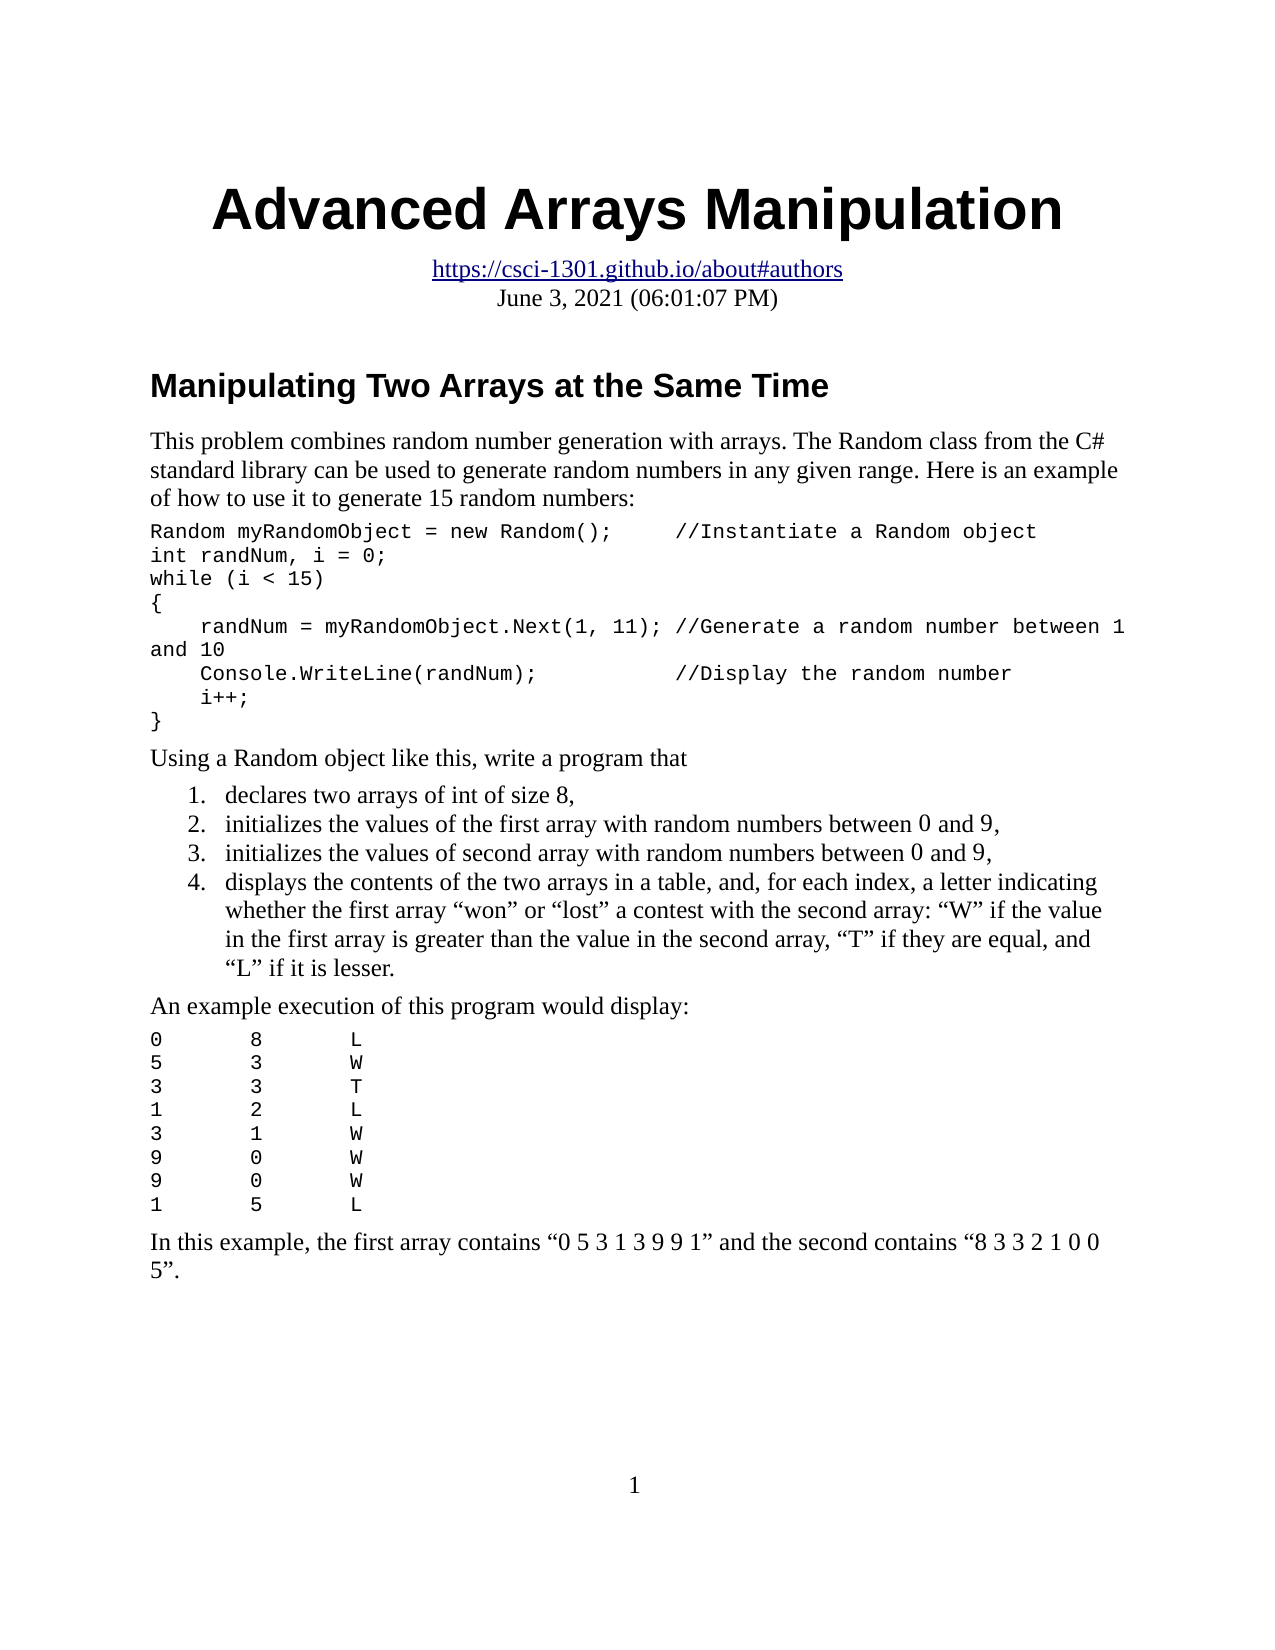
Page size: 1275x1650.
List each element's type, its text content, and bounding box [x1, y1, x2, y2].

text 9 0 W [150, 1170, 1125, 1194]
text { [150, 592, 1125, 616]
text https://csci-1301.github.io/about#authors [150, 254, 1125, 283]
list initializes the values of second array with random numbers between and , [187, 838, 1125, 867]
text Random myRandomObject = new Random(); //Instantiate a Random object [150, 521, 1125, 545]
text while (i < 15) [150, 568, 1125, 592]
text This problem combines random number generation with arrays. The Random class from the C# standard library can be used to generate random numbers in any given range. Here is an example of how to use it to generate 15 random numbers: [150, 426, 1125, 512]
text i++; [150, 687, 1125, 710]
list initializes the values of the first array with random numbers between and , [187, 809, 1125, 838]
text June 3, 2021 (06:01:07 PM) [150, 283, 1125, 312]
text randNum = myRandomObject.Next(1, 11); //Generate a random number between 1 and 10 [150, 616, 1125, 663]
text An example execution of this program would display: [150, 991, 1125, 1019]
text int randNum, i = 0; [150, 545, 1125, 568]
text 1 5 L [150, 1194, 1125, 1218]
text } [150, 710, 1125, 734]
text Console.WriteLine(randNum); //Display the random number [150, 663, 1125, 687]
text 3 3 T [150, 1076, 1125, 1099]
text 9 0 W [150, 1147, 1125, 1170]
text In this example, the first array contains “0 5 3 1 3 9 9 1” and the second contains “8 3 3 2 1 0 0 5”. [150, 1227, 1125, 1284]
list displays the contents of the two arrays in a table, and, for each index, a letter indicating whether the first array “won” or “lost” a contest with the second array: “W” if the value in the first array is greater than the value in the second array, “T” if they are equal, and “L” if it is lesser. [187, 867, 1125, 982]
text 5 3 W [150, 1052, 1125, 1076]
text 0 8 L [150, 1028, 1125, 1052]
text Using a Random object like this, write a program that [150, 743, 1125, 772]
text 3 1 W [150, 1123, 1125, 1147]
text 1 2 L [150, 1099, 1125, 1123]
subtitle Manipulating Two Arrays at the Same Time [150, 366, 1125, 404]
title Advanced Arrays Manipulation [150, 175, 1125, 242]
list declares two arrays of int of size 8, [187, 781, 1125, 809]
